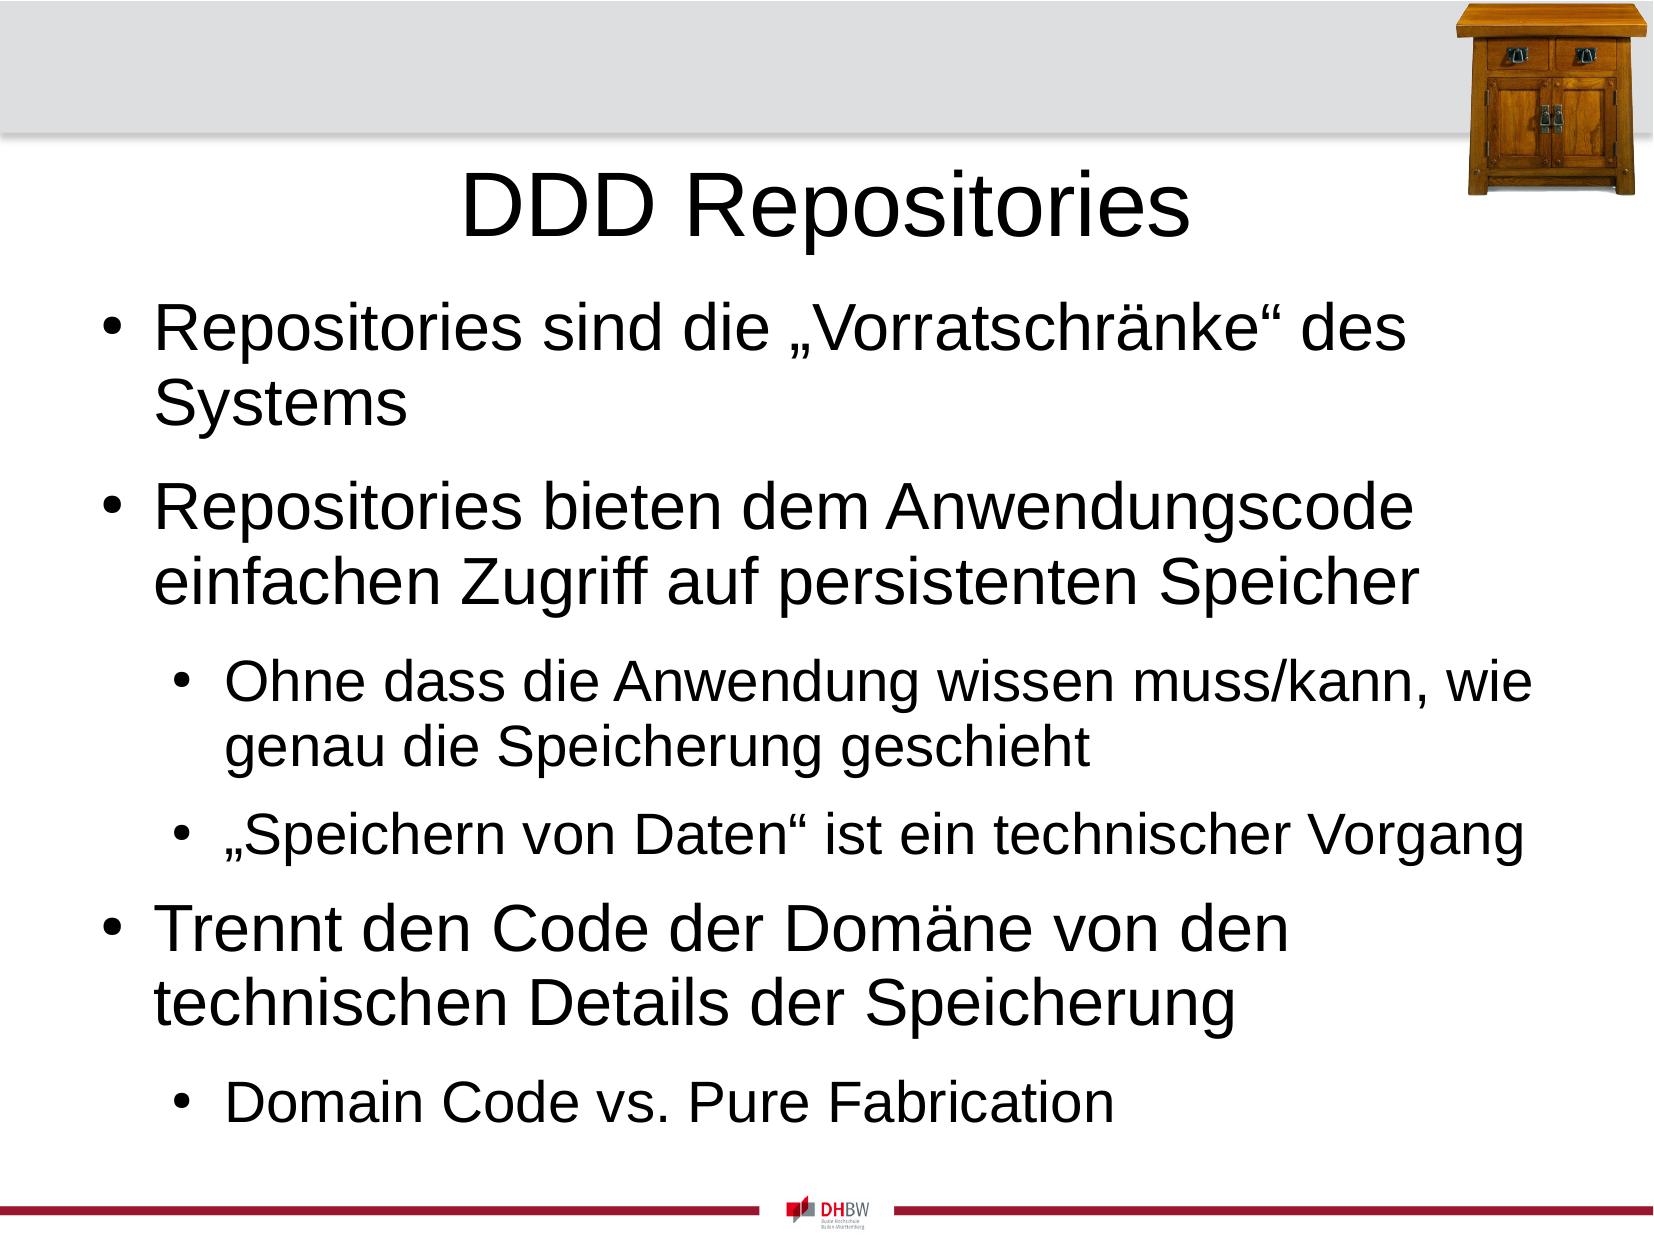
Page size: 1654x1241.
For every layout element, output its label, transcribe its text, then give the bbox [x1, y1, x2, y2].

picture [0, 0, 1654, 1237]
title DDD Repositories [82, 147, 1571, 257]
list Repositories sind die „Vorratschränke“ des Systems Repositories bieten dem Anwendungscode einfachen Zugriff auf persistenten Speicher Ohne dass die Anwendung wissen muss/kann, wie genau die Speicherung geschieht „Speichern von Daten“ ist ein technischer Vorgang Trennt den Code der Domäne von den technischen Details der Speicherung Domain Code vs. Pure Fabrication [82, 290, 1571, 1135]
